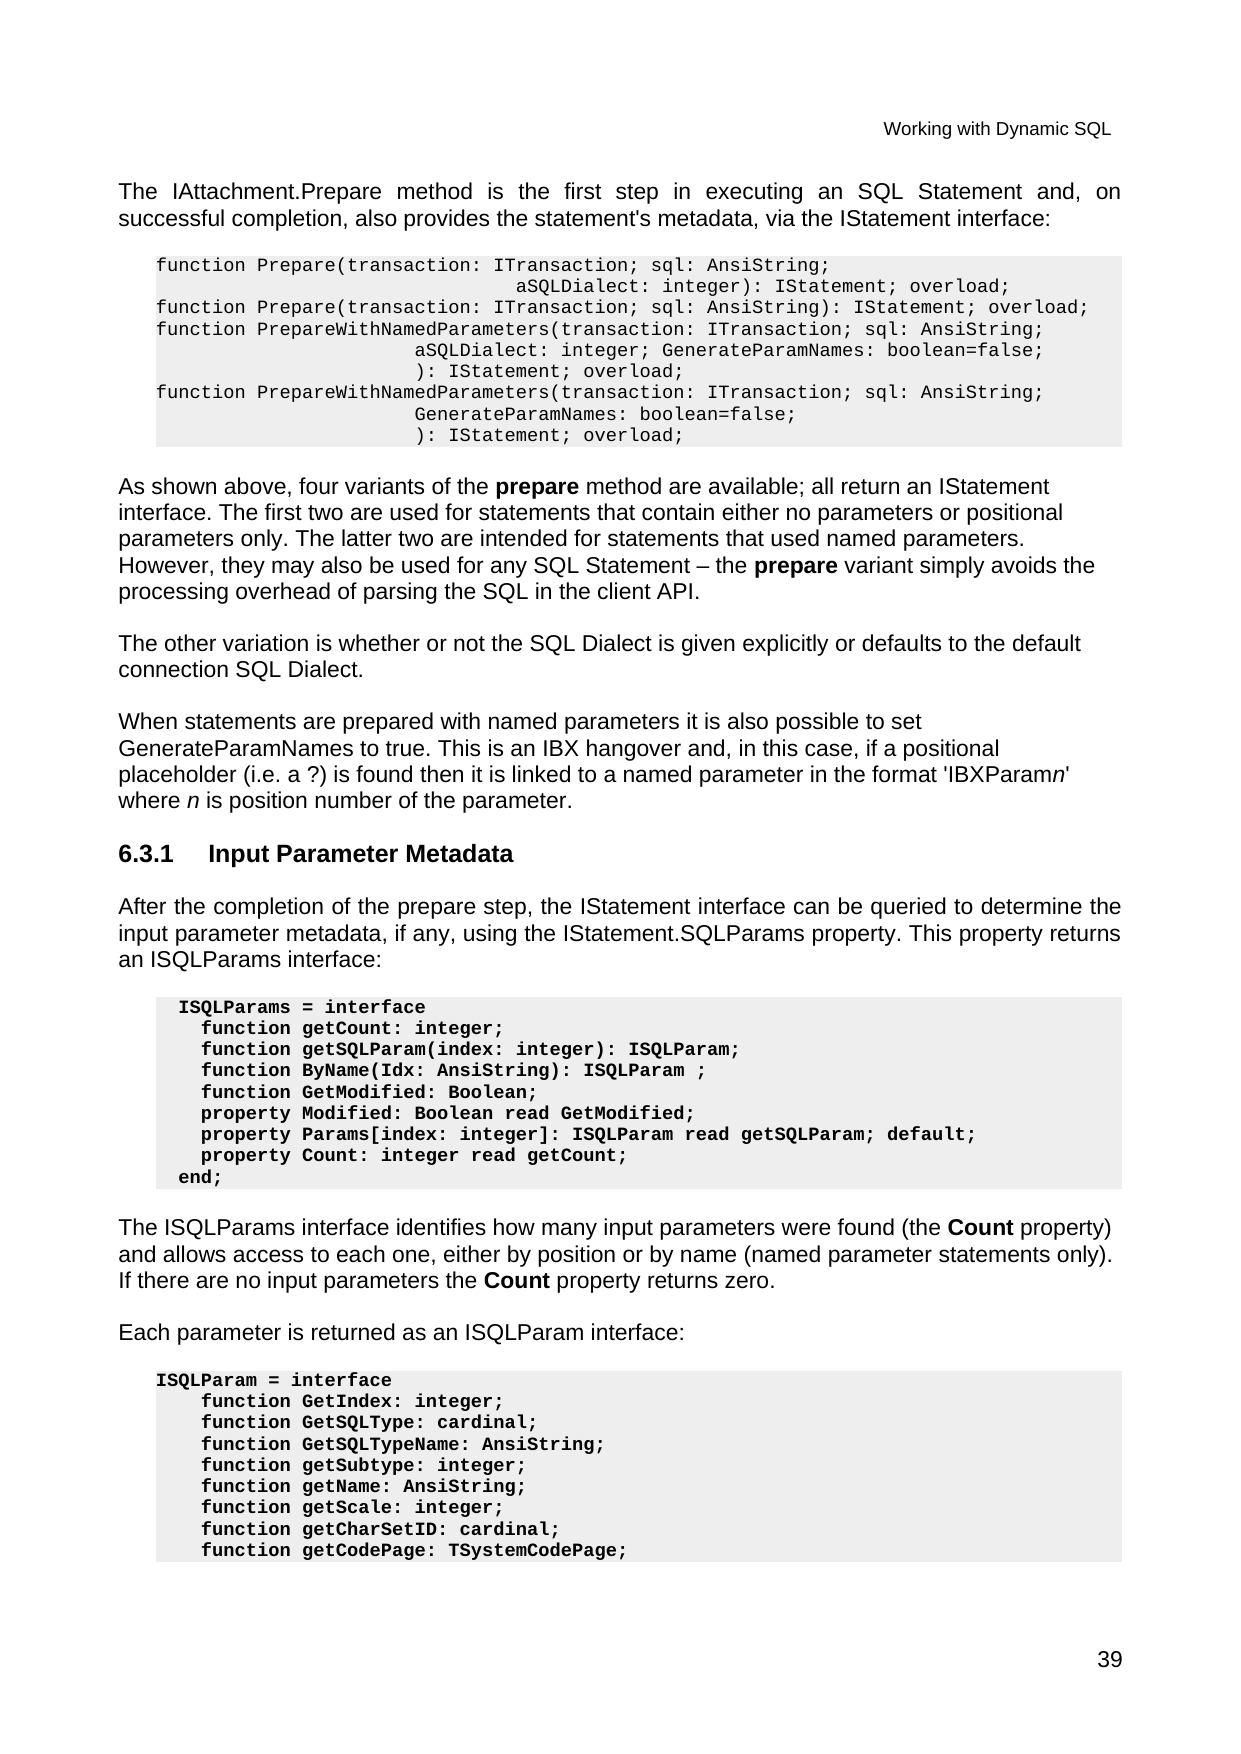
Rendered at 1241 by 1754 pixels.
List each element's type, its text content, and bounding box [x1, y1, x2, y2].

text function getCharSetID: cardinal; [156, 1519, 1122, 1541]
text ): IStatement; overload; [156, 362, 1122, 383]
text function GetModified: Boolean; [156, 1082, 1122, 1104]
text Each parameter is returned as an ISQLParam interface: [118, 1319, 1122, 1345]
text function PrepareWithNamedParameters(transaction: ITransaction; sql: AnsiString; [156, 319, 1122, 341]
text As shown above, four variants of the prepare method are available; all return an IStatement interface. The first two are used for statements that contain either no parameters or positional parameters only. The latter two are intended for statements that used named parameters. However, they may also be used for any SQL Statement – the prepare variant simply avoids the processing overhead of parsing the SQL in the client API. [118, 473, 1122, 604]
text After the completion of the prepare step, the IStatement interface can be queried to determine the input parameter metadata, if any, using the IStatement.SQLParams property. This property returns an ISQLParams interface: [118, 893, 1122, 972]
text property Count: integer read getCount; [156, 1146, 1122, 1167]
text The other variation is whether or not the SQL Dialect is given explicitly or defaults to the default connection SQL Dialect. [118, 630, 1122, 683]
text function PrepareWithNamedParameters(transaction: ITransaction; sql: AnsiString; [156, 383, 1122, 404]
text ISQLParam = interface [156, 1371, 1122, 1392]
text end; [156, 1167, 1122, 1189]
text The IAttachment.Prepare method is the first step in executing an SQL Statement and, on successful completion, also provides the statement's metadata, via the IStatement interface: [118, 178, 1122, 231]
text function GetSQLTypeName: AnsiString; [156, 1434, 1122, 1456]
text function getSubtype: integer; [156, 1456, 1122, 1477]
text The ISQLParams interface identifies how many input parameters were found (the Count property) and allows access to each one, either by position or by name (named parameter statements only). If there are no input parameters the Count property returns zero. [118, 1214, 1122, 1293]
text function getScale: integer; [156, 1498, 1122, 1519]
text function getCodePage: TSystemCodePage; [156, 1541, 1122, 1562]
text ISQLParams = interface [156, 997, 1122, 1019]
text function getCount: integer; [156, 1019, 1122, 1040]
text property Params[index: integer]: ISQLParam read getSQLParam; default; [156, 1125, 1122, 1146]
text ): IStatement; overload; [156, 426, 1122, 447]
text aSQLDialect: integer): IStatement; overload; [156, 277, 1122, 298]
text function Prepare(transaction: ITransaction; sql: AnsiString): IStatement; overload; [156, 298, 1122, 319]
subtitle Input Parameter Metadata [118, 839, 1122, 868]
text function getName: AnsiString; [156, 1477, 1122, 1498]
text When statements are prepared with named parameters it is also possible to set GenerateParamNames to true. This is an IBX hangover and, in this case, if a positional placeholder (i.e. a ?) is found then it is linked to a named parameter in the format 'IBXParamn' where n is position number of the parameter. [118, 708, 1122, 813]
text GenerateParamNames: boolean=false; [156, 404, 1122, 426]
text aSQLDialect: integer; GenerateParamNames: boolean=false; [156, 341, 1122, 362]
text function getSQLParam(index: integer): ISQLParam; [156, 1040, 1122, 1061]
text function Prepare(transaction: ITransaction; sql: AnsiString; [156, 256, 1122, 277]
text function ByName(Idx: AnsiString): ISQLParam ; [156, 1061, 1122, 1082]
text property Modified: Boolean read GetModified; [156, 1104, 1122, 1125]
text function GetIndex: integer; [156, 1392, 1122, 1413]
text function GetSQLType: cardinal; [156, 1413, 1122, 1434]
